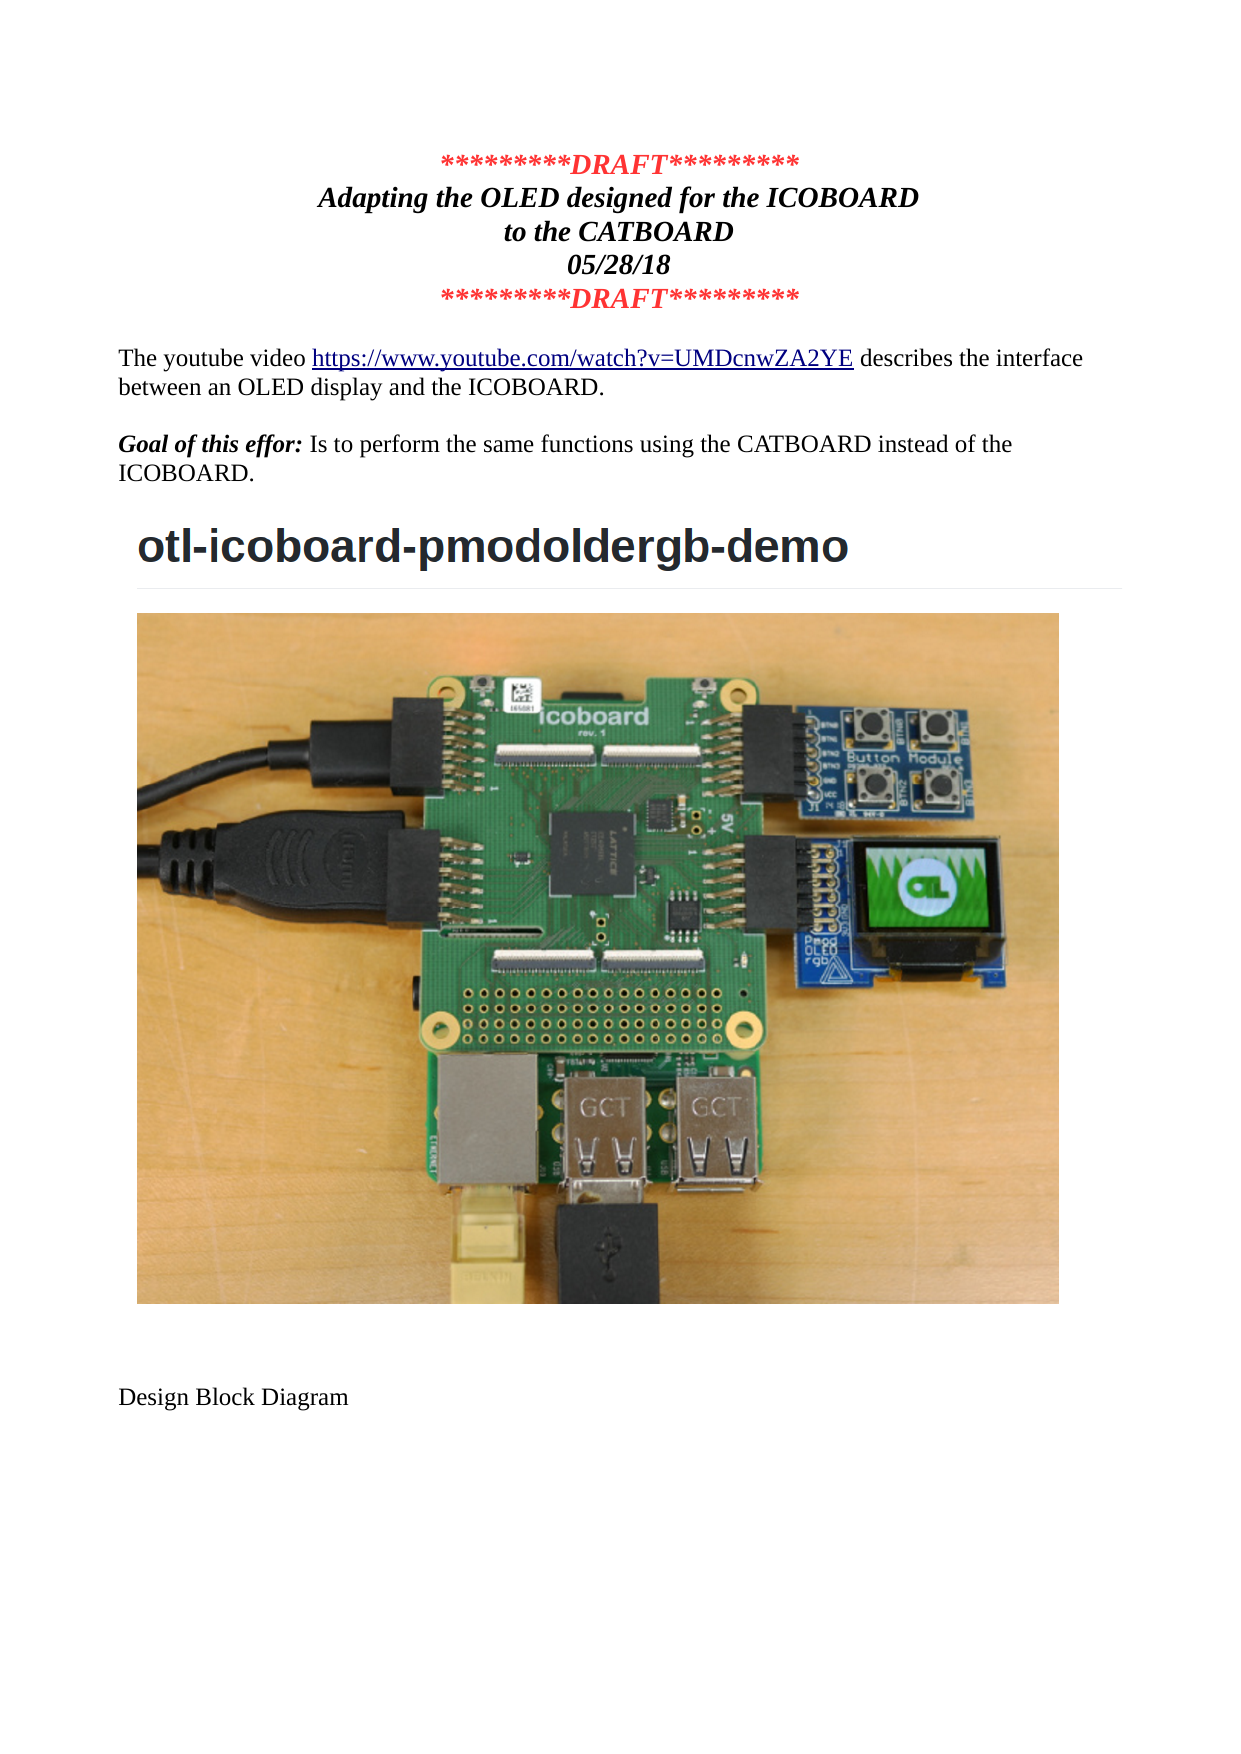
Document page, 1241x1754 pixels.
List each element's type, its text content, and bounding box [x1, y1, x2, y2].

text Design Block Diagram [118, 1382, 1122, 1411]
text Adapting the OLED designed for the ICOBOARD [118, 180, 1122, 214]
text *********DRAFT********* [118, 281, 1122, 314]
text The youtube video https://www.youtube.com/watch?v=UMDcnwZA2YE describes the interface between an OLED display and the ICOBOARD. [118, 343, 1122, 401]
picture [118, 515, 1123, 1325]
text to the CATBOARD [118, 214, 1122, 247]
text Goal of this effor: Is to perform the same functions using the CATBOARD instead of the ICOBOARD. [118, 429, 1122, 487]
text 05/28/18 [118, 247, 1122, 281]
text *********DRAFT********* [118, 147, 1122, 180]
